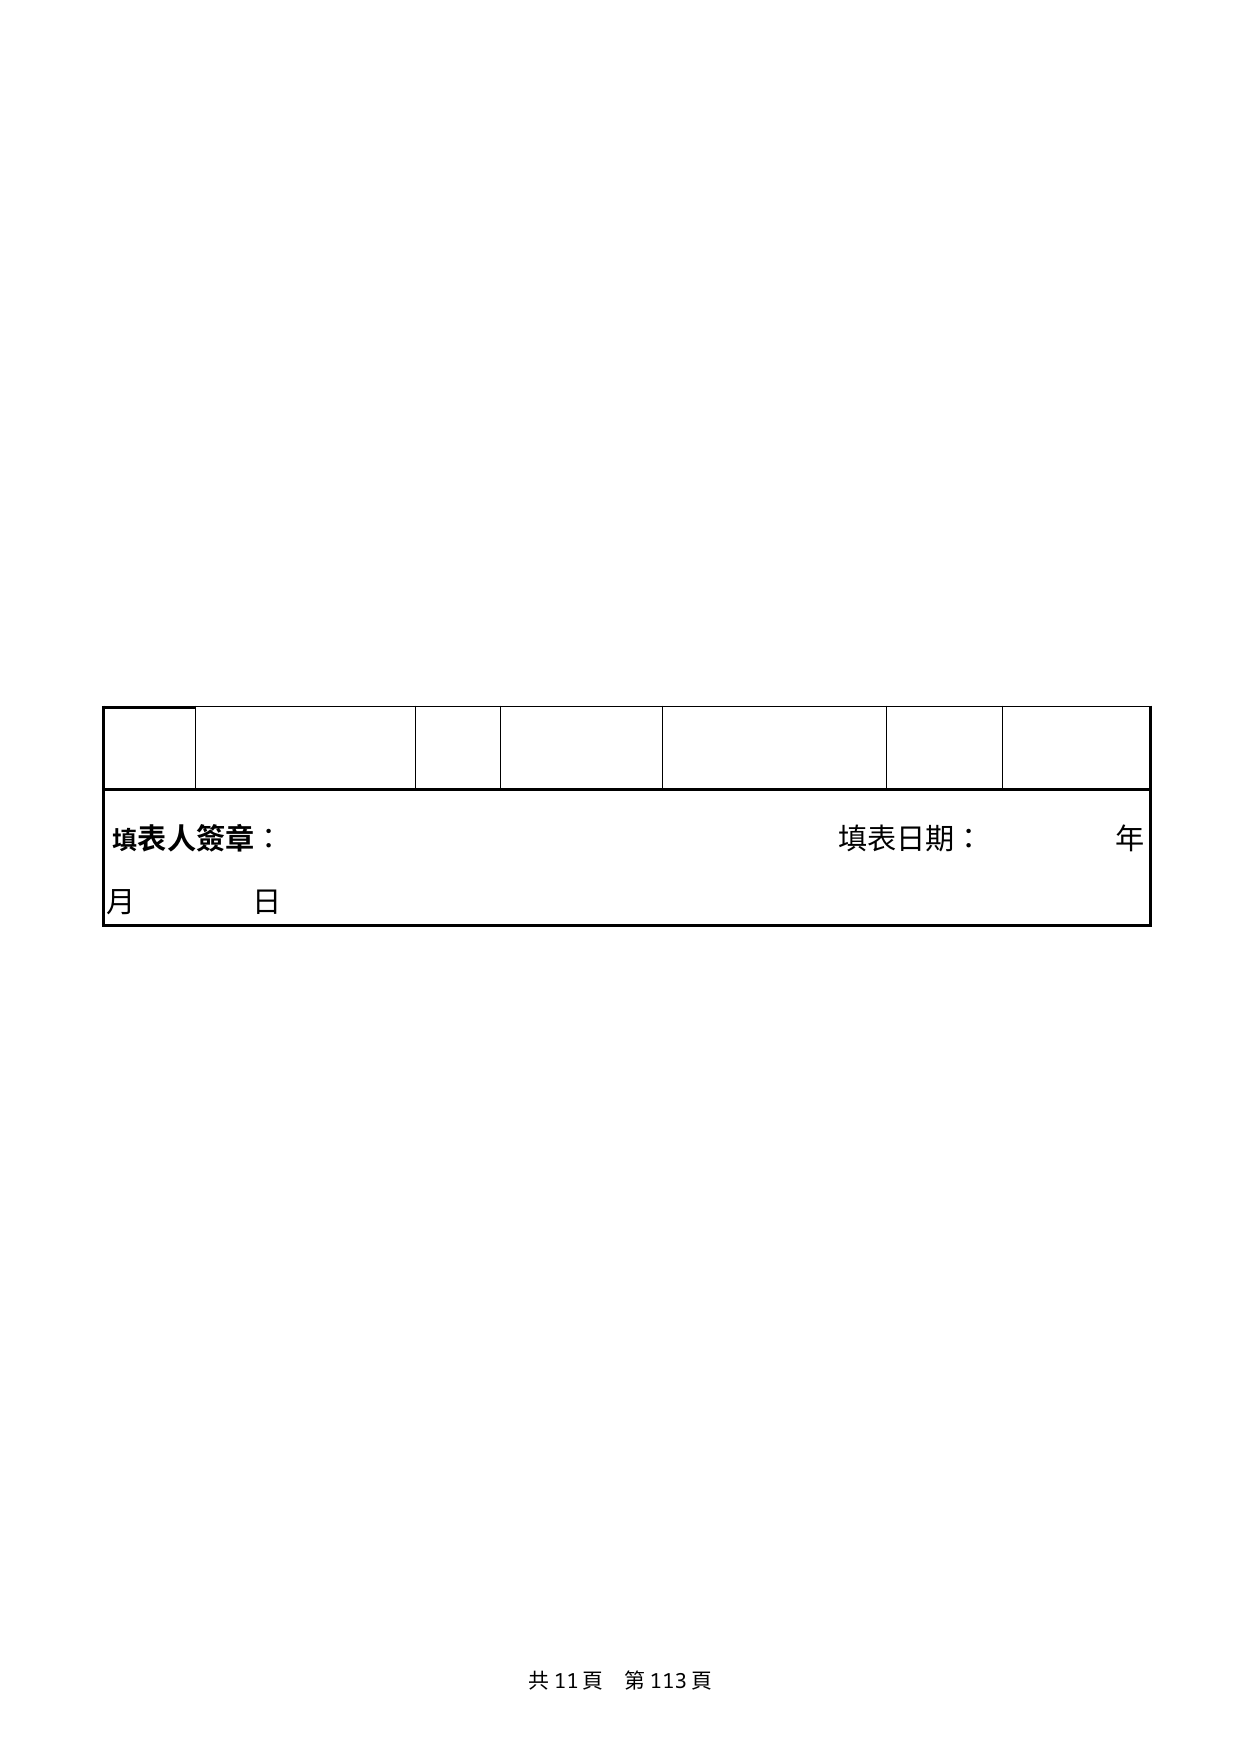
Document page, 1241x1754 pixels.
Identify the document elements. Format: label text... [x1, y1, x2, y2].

table_cell [663, 707, 886, 788]
table_cell [501, 707, 662, 788]
table_cell [416, 707, 500, 788]
table_cell [196, 707, 415, 788]
table_cell [1003, 707, 1149, 788]
table_cell [105, 709, 195, 788]
table_cell [887, 707, 1002, 788]
table_cell 填表人簽章： 填表日期： 年 月 日 [105, 791, 1149, 924]
